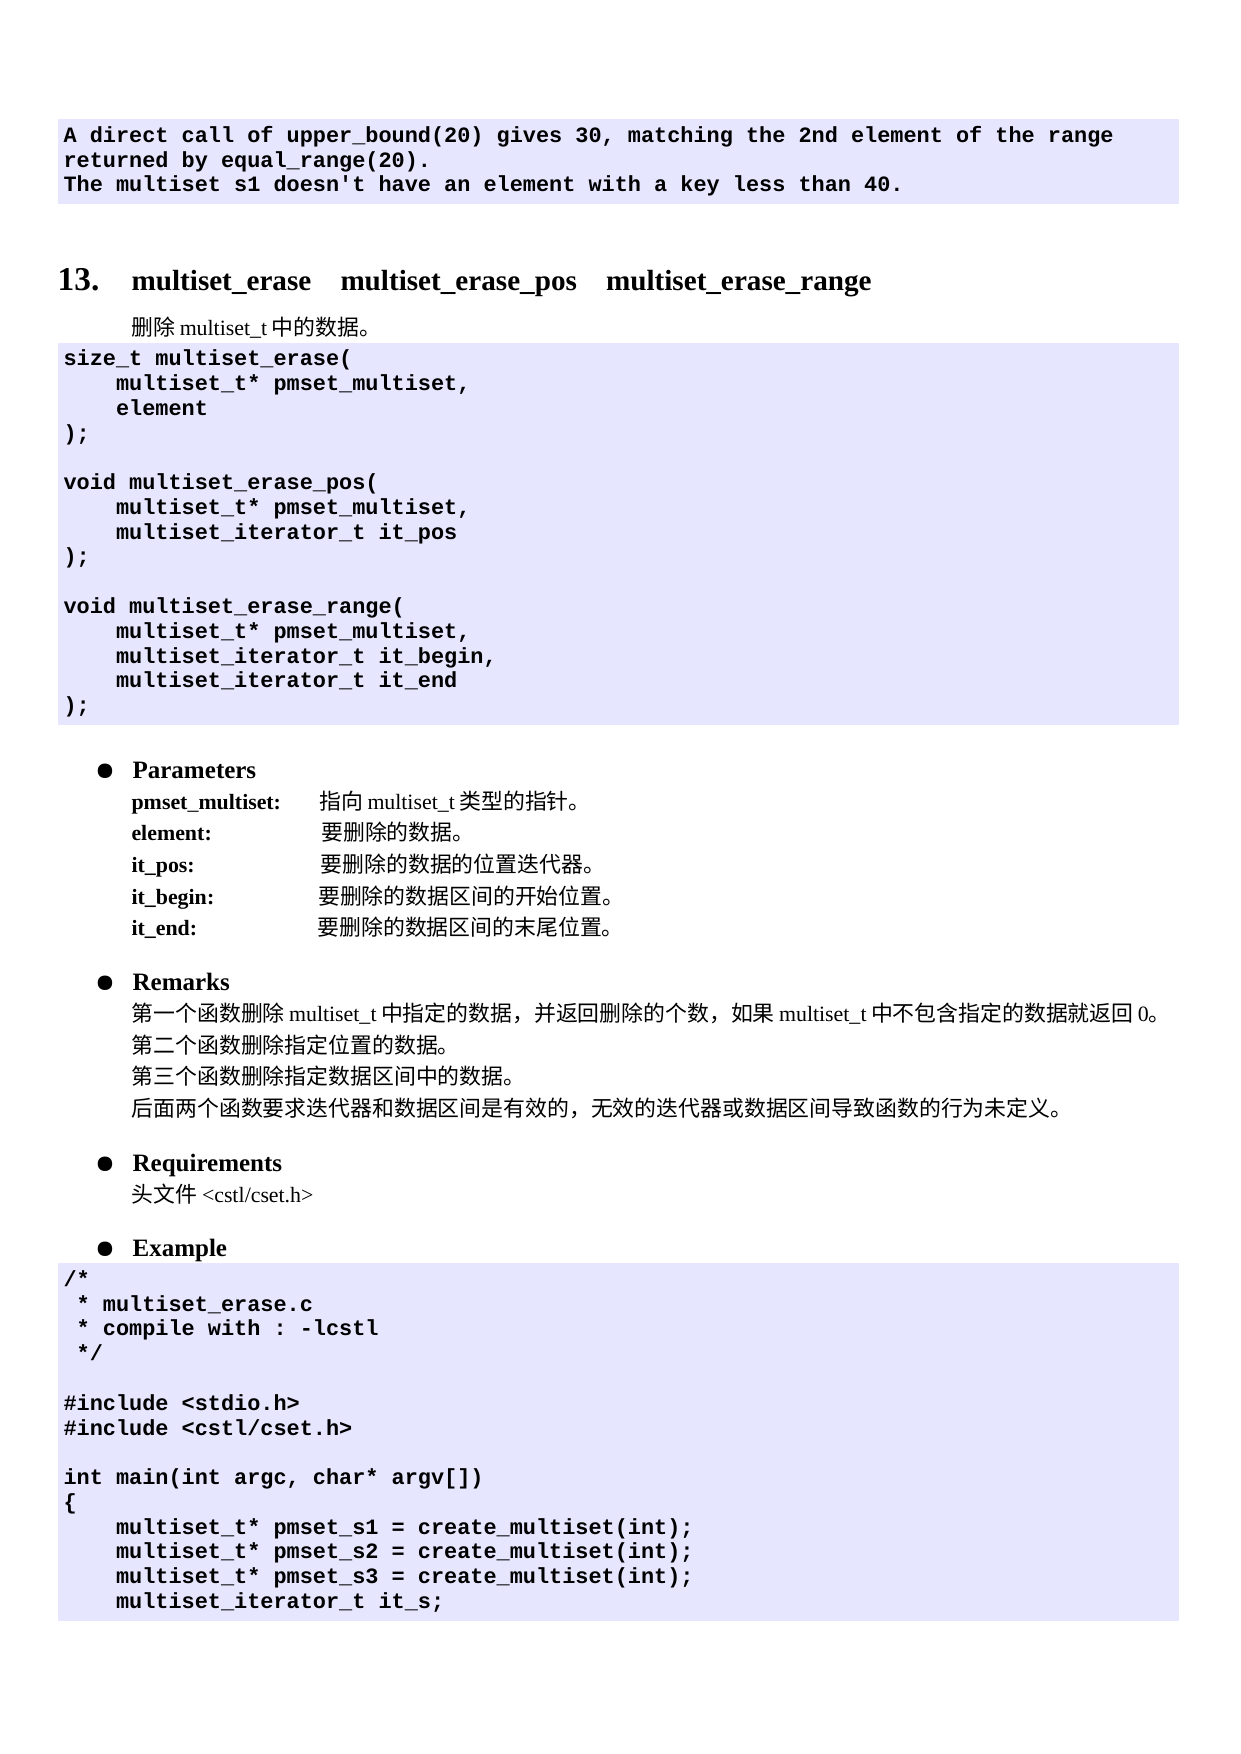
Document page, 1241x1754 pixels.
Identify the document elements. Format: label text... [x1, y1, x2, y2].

subtitle multiset_erase multiset_erase_pos multiset_erase_range [57, 259, 1179, 297]
text it_end: 要删除的数据区间的末尾位置。 [57, 910, 1179, 942]
text 后面两个函数要求迭代器和数据区间是有效的，无效的迭代器或数据区间导致函数的行为未定义。 [57, 1091, 1179, 1123]
text 第三个函数删除指定数据区间中的数据。 [57, 1059, 1179, 1091]
list Parameters [95, 755, 1179, 784]
text it_pos: 要删除的数据的位置迭代器。 [57, 847, 1179, 879]
text 头文件 <cstl/cset.h> [57, 1177, 1179, 1208]
list Example [95, 1233, 1179, 1262]
text 删除multiset_t中的数据。 [57, 310, 1179, 342]
text element: 要删除的数据。 [57, 815, 1179, 847]
table_header /* * multiset_erase.c * compile with : -lcstl */ #include <stdio.h> #include <cstl/cset.h> int main(int argc, char* argv[]) { multiset_t* pmset_s1 = create_multiset(int); multiset_t* pmset_s2 = create_multiset(int); multiset_t* pmset_s3 = create_multiset(int); multiset_iterator_t it_s; [58, 1263, 1179, 1621]
list Requirements [95, 1148, 1179, 1177]
text 第二个函数删除指定位置的数据。 [57, 1028, 1179, 1059]
text pmset_multiset: 指向multiset_t类型的指针。 [57, 784, 1179, 815]
text it_begin: 要删除的数据区间的开始位置。 [57, 879, 1179, 910]
text 第一个函数删除multiset_t中指定的数据，并返回删除的个数，如果multiset_t中不包含指定的数据就返回0。 [57, 996, 1179, 1028]
list Remarks [95, 967, 1179, 996]
table_header A direct call of upper_bound(20) gives 30, matching the 2nd element of the range returned by equal_range(20). The multiset s1 doesn't have an element with a key less than 40. [58, 119, 1179, 204]
table_header size_t multiset_erase( multiset_t* pmset_multiset, element ); void multiset_erase_pos( multiset_t* pmset_multiset, multiset_iterator_t it_pos ); void multiset_erase_range( multiset_t* pmset_multiset, multiset_iterator_t it_begin, multiset_iterator_t it_end ); [58, 343, 1179, 725]
